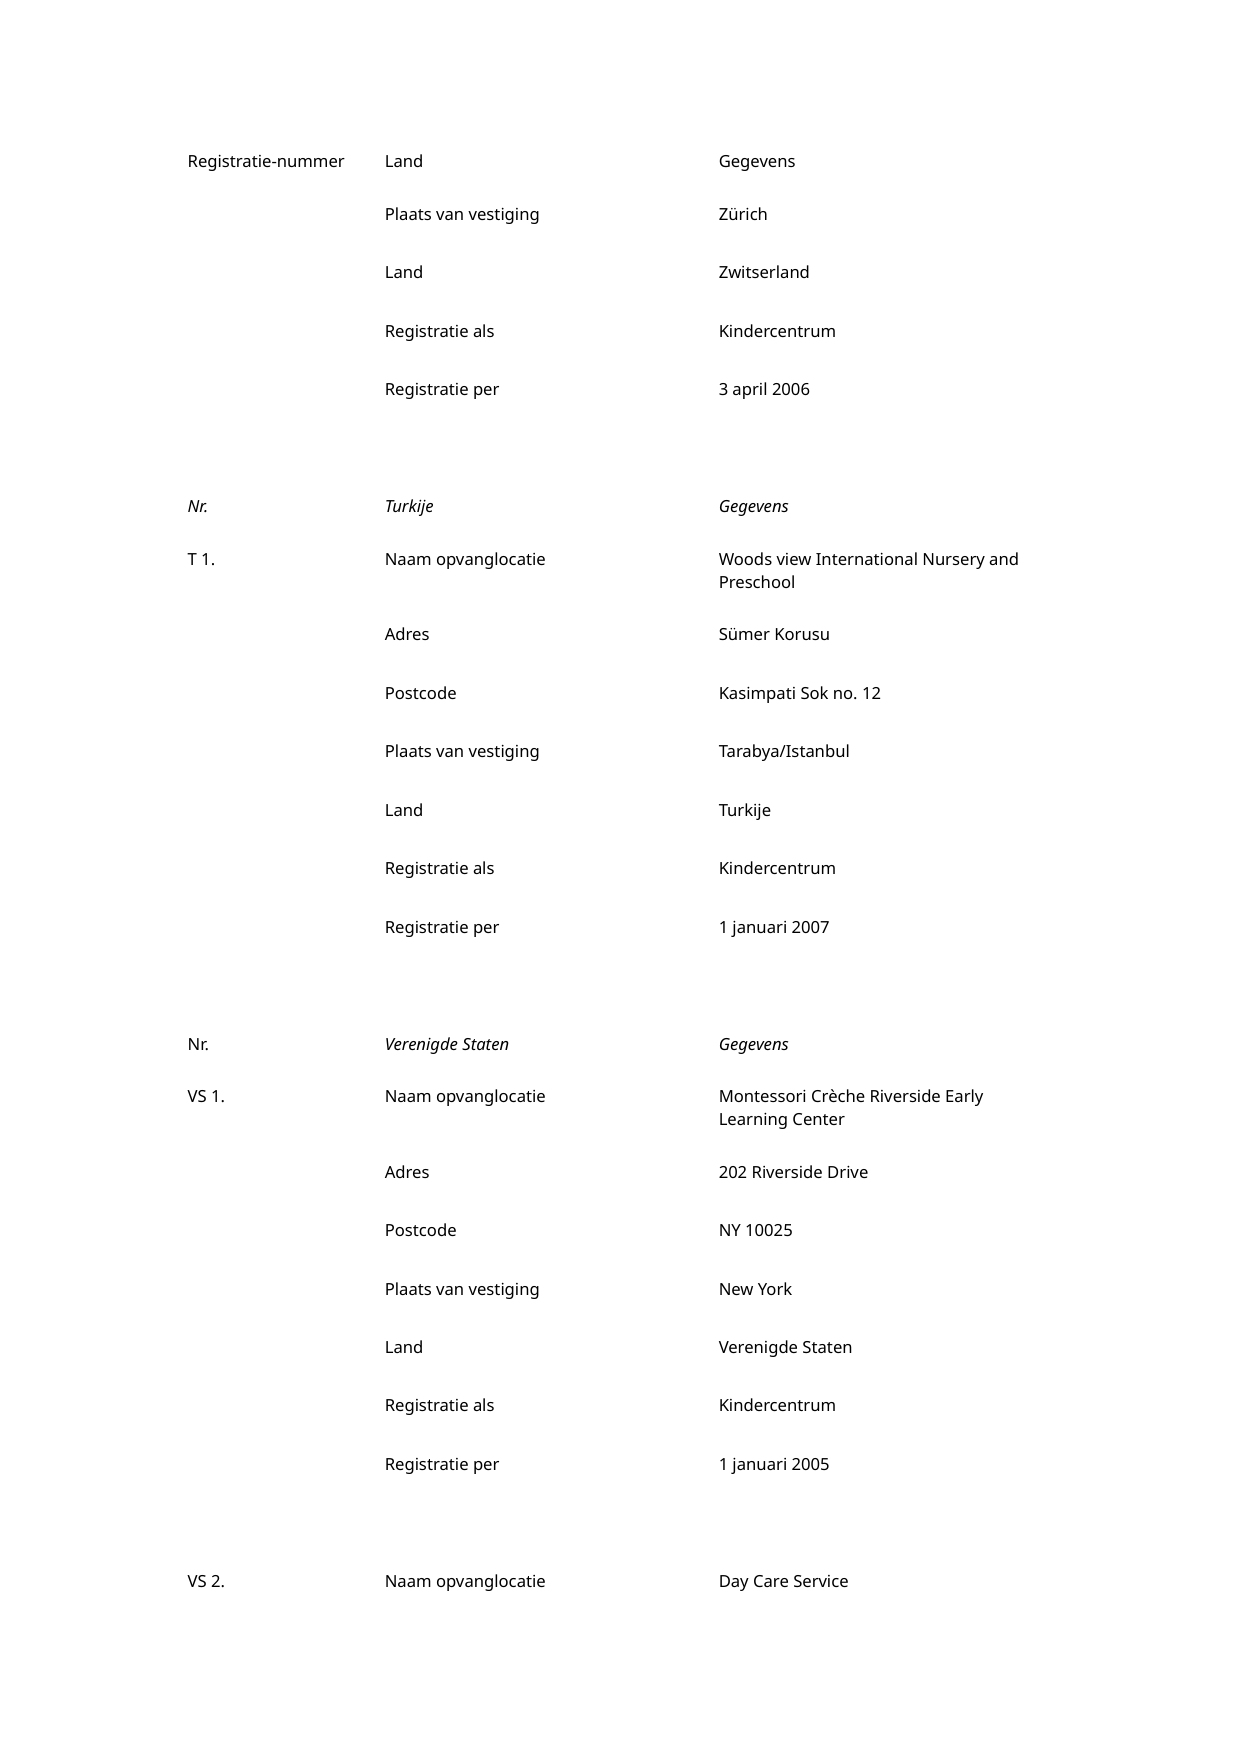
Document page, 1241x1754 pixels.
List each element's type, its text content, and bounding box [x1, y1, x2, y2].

table_cell Registratie per [385, 1453, 718, 1511]
table_cell 1 januari 2007 [719, 915, 1053, 974]
table_cell VS 2. [188, 1569, 384, 1592]
table_cell Turkije [719, 798, 1053, 857]
table_cell Montessori Crèche Riverside Early Learning Center [719, 1085, 1053, 1160]
table_cell [188, 1394, 384, 1452]
table_cell Verenigde Staten [385, 1032, 718, 1085]
table_cell Postcode [385, 1219, 718, 1277]
table_cell Gegevens [719, 495, 1053, 548]
table_cell [188, 740, 384, 798]
table_cell VS 1. [188, 1085, 384, 1160]
table_cell Day Care Service [719, 1569, 1053, 1592]
table_cell Kindercentrum [719, 857, 1053, 915]
table_cell Nr. [188, 1032, 384, 1085]
table_cell Woods view International Nursery and Preschool [719, 548, 1053, 623]
table_cell [188, 681, 384, 740]
table_cell [188, 320, 384, 378]
table_cell [719, 436, 1053, 495]
table_cell [188, 1277, 384, 1336]
table_cell [385, 436, 718, 495]
table_cell Adres [385, 1160, 718, 1219]
table_cell [188, 974, 384, 1032]
table_cell [719, 974, 1053, 1032]
table_cell [188, 203, 384, 261]
table_cell Plaats van vestiging [385, 1277, 718, 1336]
table_cell T 1. [188, 548, 384, 623]
table_cell Kindercentrum [719, 320, 1053, 378]
table_cell [188, 915, 384, 974]
table_cell Plaats van vestiging [385, 740, 718, 798]
table_cell Turkije [385, 495, 718, 548]
table_cell Kasimpati Sok no. 12 [719, 681, 1053, 740]
table_cell Verenigde Staten [719, 1336, 1053, 1394]
table_cell [719, 1511, 1053, 1569]
table_cell [188, 1453, 384, 1511]
table_cell Postcode [385, 681, 718, 740]
table_cell Adres [385, 623, 718, 681]
table_cell [188, 378, 384, 436]
table_cell Plaats van vestiging [385, 203, 718, 261]
table_cell Registratie als [385, 320, 718, 378]
table_cell Tarabya/Istanbul [719, 740, 1053, 798]
table_cell [188, 1511, 384, 1569]
table_cell Registratie als [385, 857, 718, 915]
table_cell [188, 436, 384, 495]
table_cell [188, 1219, 384, 1277]
table_cell [188, 798, 384, 857]
table_cell Zwitserland [719, 261, 1053, 319]
table_cell Nr. [188, 495, 384, 548]
table_cell Zürich [719, 203, 1053, 261]
table_cell [188, 1336, 384, 1394]
table_cell 1 januari 2005 [719, 1453, 1053, 1511]
table_cell [188, 1160, 384, 1219]
table_cell Sümer Korusu [719, 623, 1053, 681]
table_cell Naam opvanglocatie [385, 1569, 718, 1592]
table_cell Registratie per [385, 915, 718, 974]
table_cell Land [385, 1336, 718, 1394]
table_cell 3 april 2006 [719, 378, 1053, 436]
table_cell New York [719, 1277, 1053, 1336]
table_cell Naam opvanglocatie [385, 1085, 718, 1160]
table_header Registratie-nummer [188, 150, 384, 203]
table_cell 202 Riverside Drive [719, 1160, 1053, 1219]
table_cell [188, 623, 384, 681]
table_cell [188, 857, 384, 915]
table_cell Land [385, 798, 718, 857]
table_cell [188, 261, 384, 319]
table_header Land [385, 150, 718, 203]
table_cell Gegevens [719, 1032, 1053, 1085]
table_cell Kindercentrum [719, 1394, 1053, 1452]
table_cell [385, 1511, 718, 1569]
table_header Gegevens [719, 150, 1053, 203]
table_cell Land [385, 261, 718, 319]
table_cell [385, 974, 718, 1032]
table_cell Registratie per [385, 378, 718, 436]
table_cell NY 10025 [719, 1219, 1053, 1277]
table_cell Naam opvanglocatie [385, 548, 718, 623]
table_cell Registratie als [385, 1394, 718, 1452]
